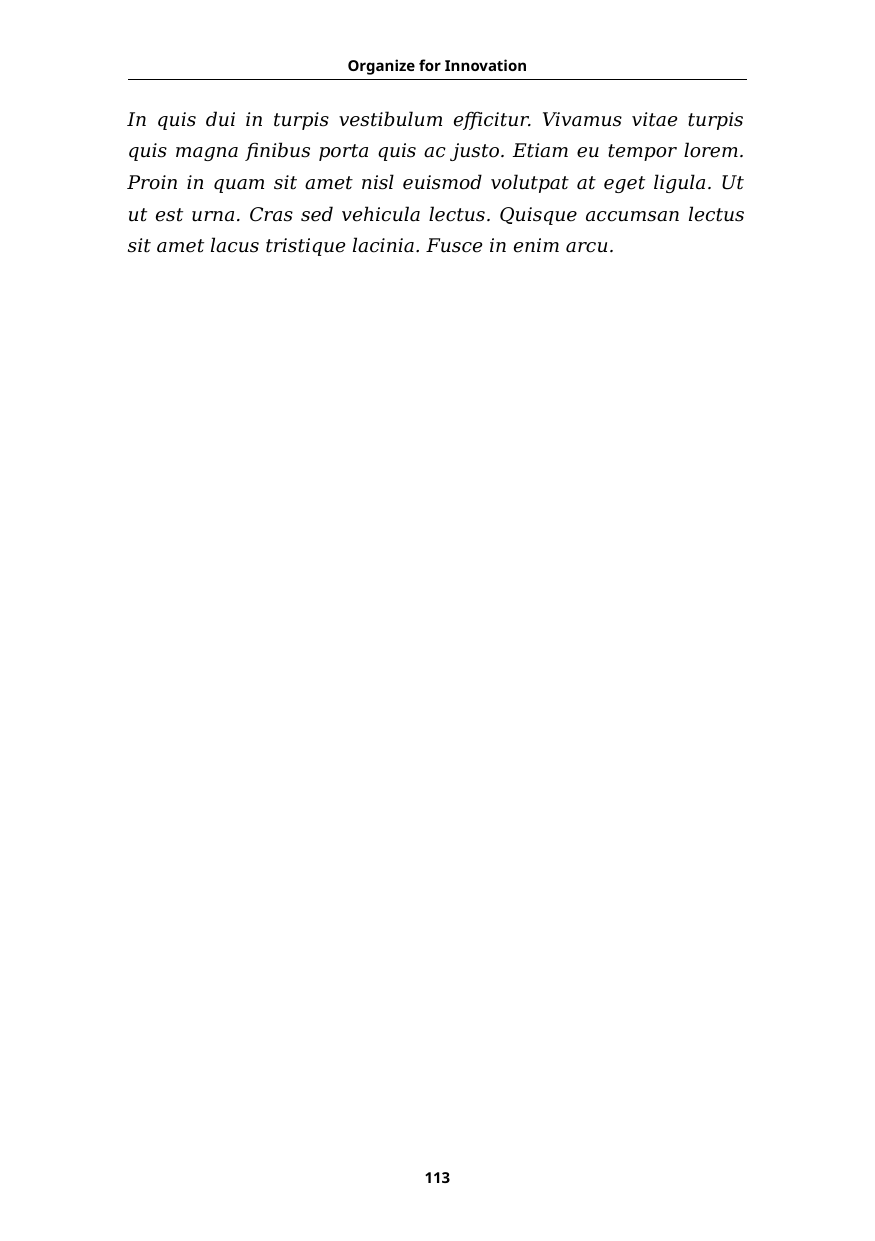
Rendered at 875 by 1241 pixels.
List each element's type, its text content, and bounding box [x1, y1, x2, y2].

text In quis dui in turpis vestibulum efficitur. Vivamus vitae turpis quis magna finibus porta quis ac justo. Etiam eu tempor lorem. Proin in quam sit amet nisl euismod volutpat at eget ligula. Ut ut est urna. Cras sed vehicula lectus. Quisque accumsan lectus sit amet lacus tristique lacinia. Fusce in enim arcu. [127, 109, 747, 257]
